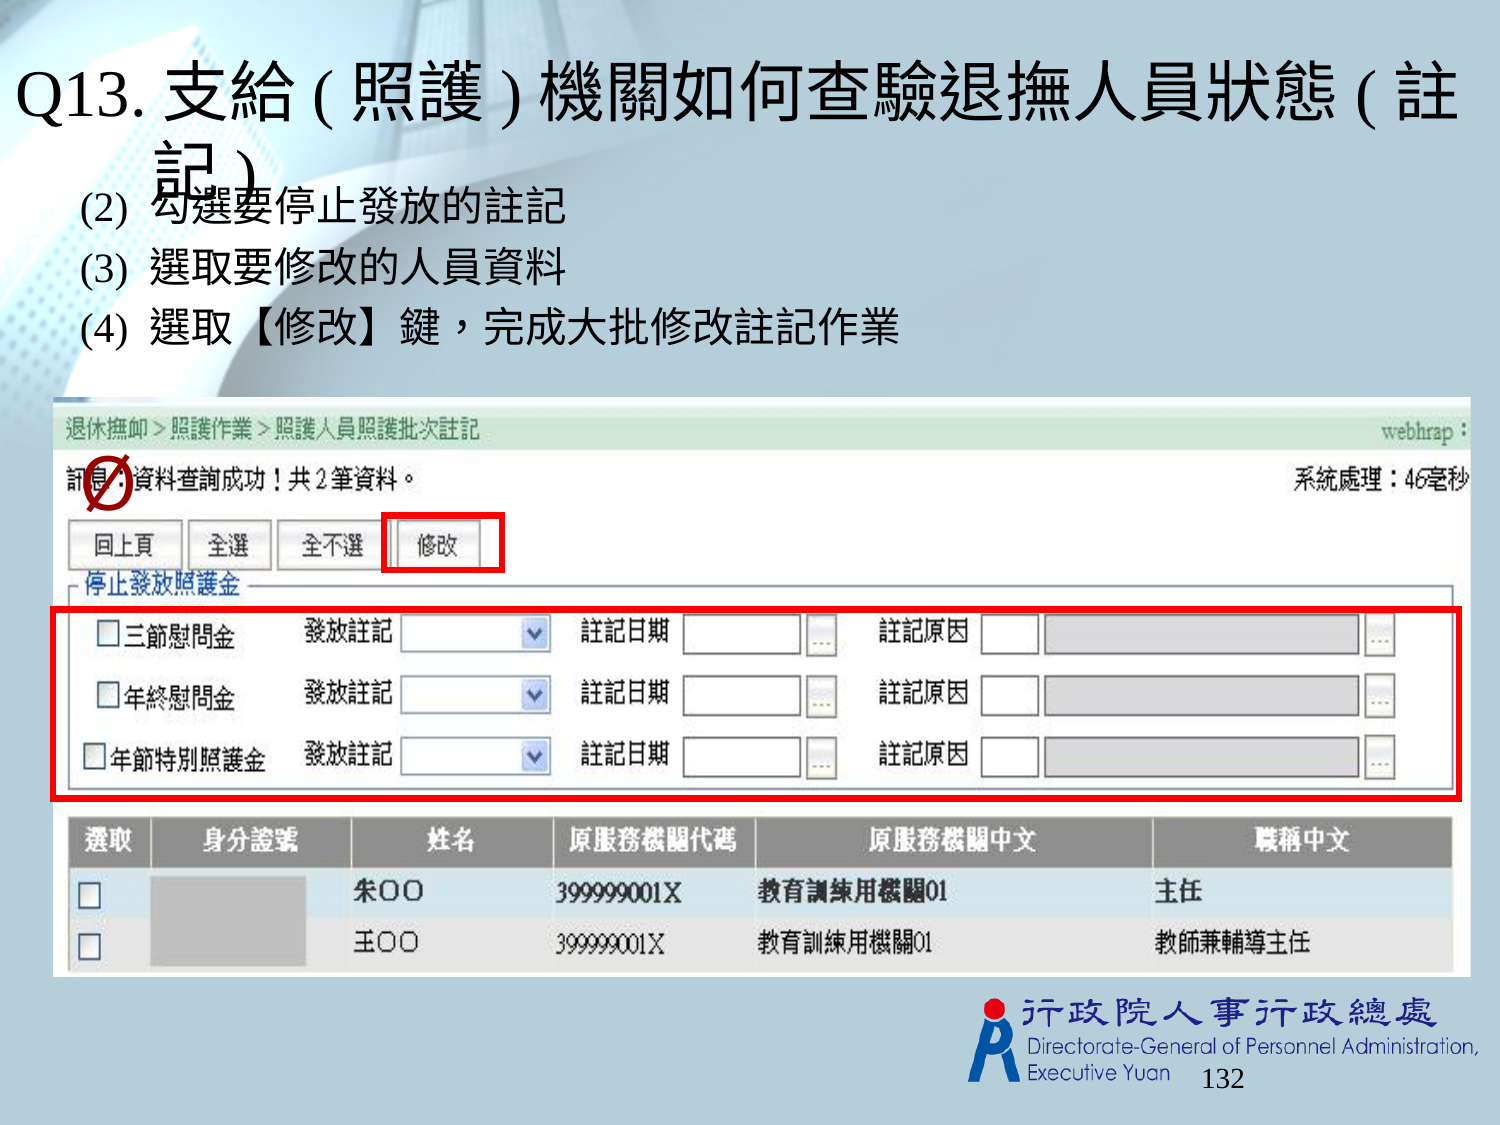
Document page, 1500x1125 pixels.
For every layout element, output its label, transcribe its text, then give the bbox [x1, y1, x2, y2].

text_box (2) 勾選要停止發放的註記 (3) 選取要修改的人員資料 (4) 選取【修改】鍵，完成大批修改註記作業 [65, 173, 1447, 374]
title Q13.支給(照護)機關如何查驗退撫人員狀態(註記) [0, 42, 1500, 173]
text_box [1185, 1058, 1499, 1125]
picture [56, 613, 1456, 795]
picture [53, 397, 1471, 977]
